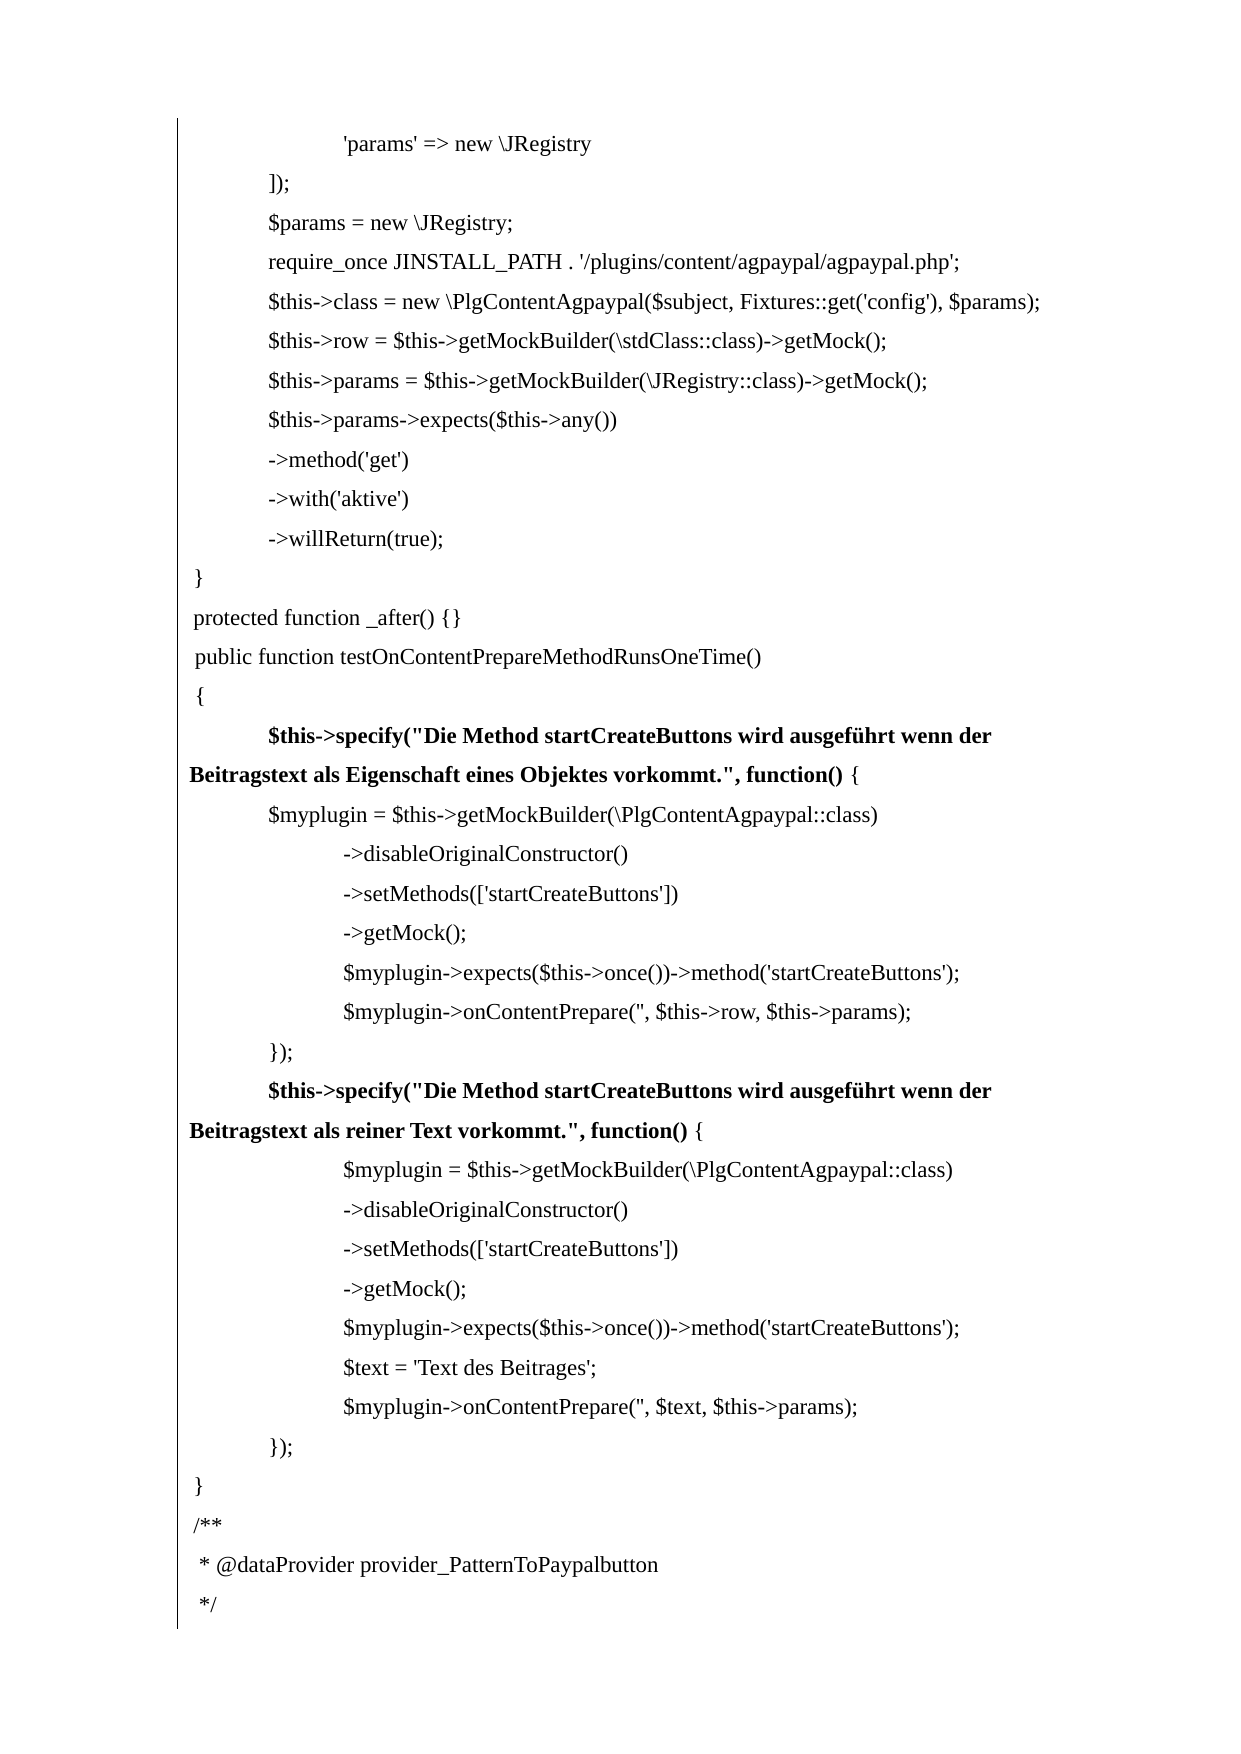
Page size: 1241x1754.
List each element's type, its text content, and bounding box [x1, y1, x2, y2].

text 'params' => new \JRegistry ]); $params = new \JRegistry; require_once JINSTALL_PATH . '/plugins/content/agpaypal/agpaypal.php'; $this->class = new \PlgContentAgpaypal($subject, Fixtures::get('config'), $params); $this->row = $this->getMockBuilder(\stdClass::class)->getMock(); $this->params = $this->getMockBuilder(\JRegistry::class)->getMock(); $this->params->expects($this->any()) ->method('get') ->with('aktive') ->willReturn(true); } protected function _after() {} public function testOnContentPrepareMethodRunsOneTime() { $this->specify("Die Method startCreateButtons wird ausgeführt wenn der Beitragstext als Eigenschaft eines Objektes vorkommt.", function() { $myplugin = $this->getMockBuilder(\PlgContentAgpaypal::class) ->disableOriginalConstructor() ->setMethods(['startCreateButtons']) ->getMock(); $myplugin->expects($this->once())->method('startCreateButtons'); $myplugin->onContentPrepare('', $this->row, $this->params); }); $this->specify("Die Method startCreateButtons wird ausgeführt wenn der Beitragstext als reiner Text vorkommt.", function() { $myplugin = $this->getMockBuilder(\PlgContentAgpaypal::class) ->disableOriginalConstructor() ->setMethods(['startCreateButtons']) ->getMock(); $myplugin->expects($this->once())->method('startCreateButtons'); $text = 'Text des Beitrages'; $myplugin->onContentPrepare('', $text, $this->params); }); } /** * @dataProvider provider_PatternToPaypalbutton */ [178, 118, 1122, 1629]
